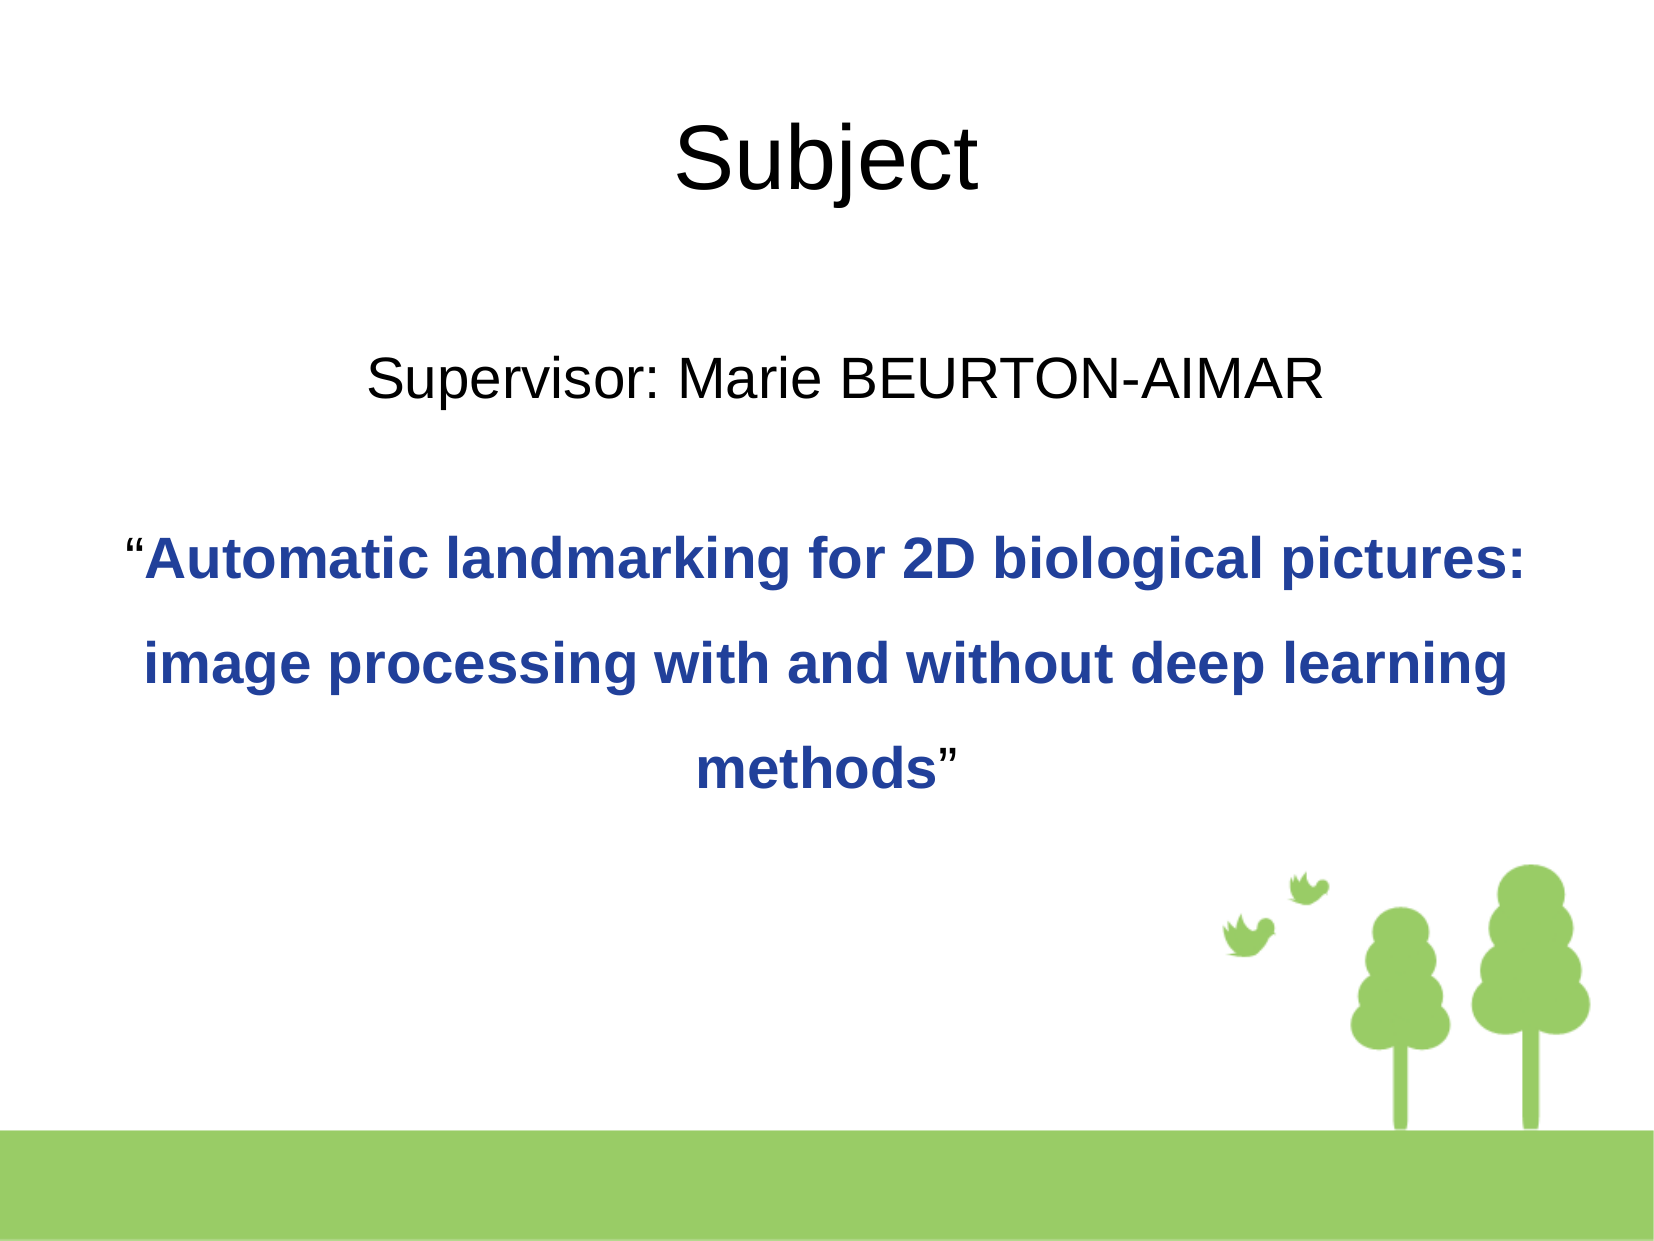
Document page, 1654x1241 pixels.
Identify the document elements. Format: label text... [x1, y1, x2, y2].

text_box “Automatic landmarking for 2D biological pictures: image processing with and without deep learning methods” [82, 463, 1571, 822]
text_box Supervisor: Marie BEURTON-AIMAR [101, 265, 1591, 451]
title Subject [82, 49, 1571, 257]
